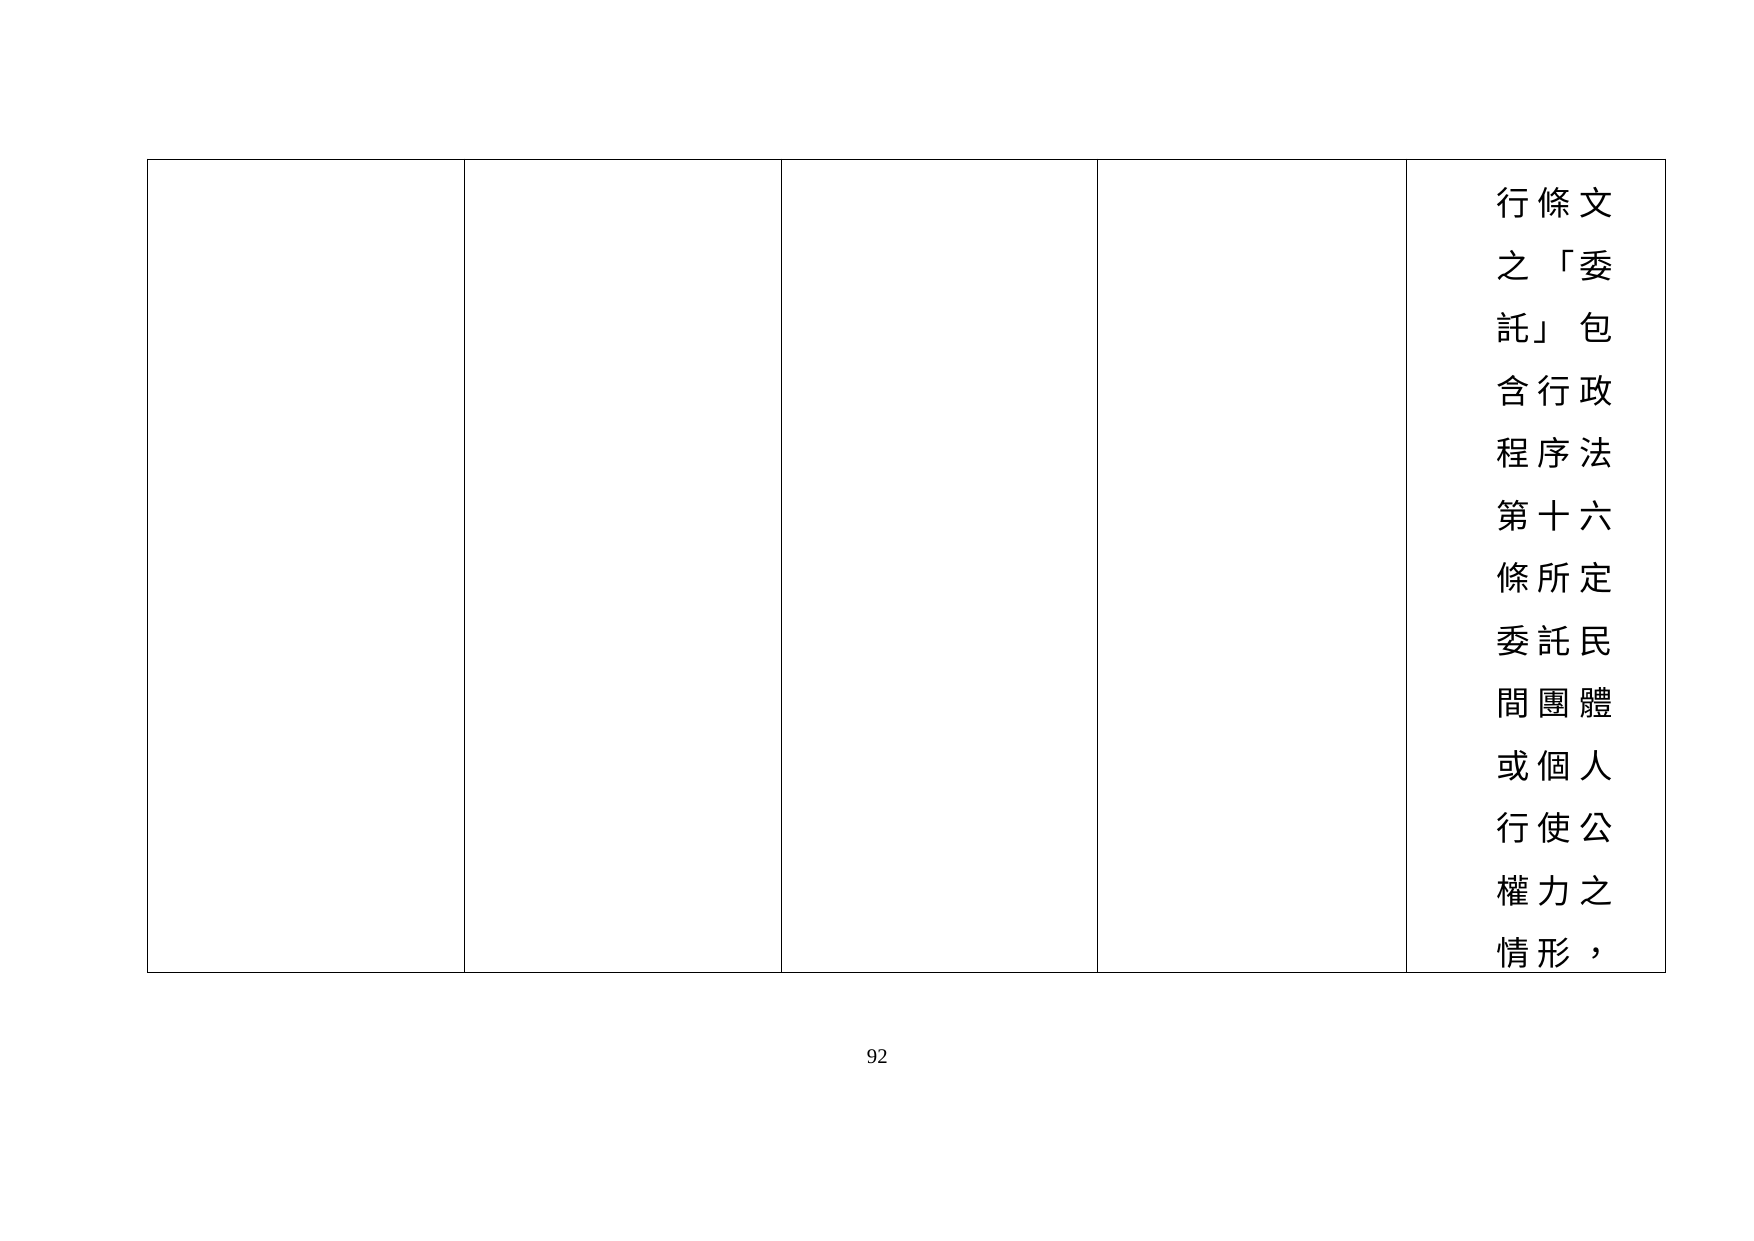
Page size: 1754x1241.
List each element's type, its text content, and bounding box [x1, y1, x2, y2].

table_cell [465, 160, 781, 972]
table_cell [1098, 160, 1406, 972]
table_cell [782, 160, 1097, 972]
table_cell [148, 160, 464, 972]
table_cell 行條文之「委託」包含行政程序法第十六條所定委託民間團體或個人行使公權力之情形， [1407, 160, 1665, 972]
